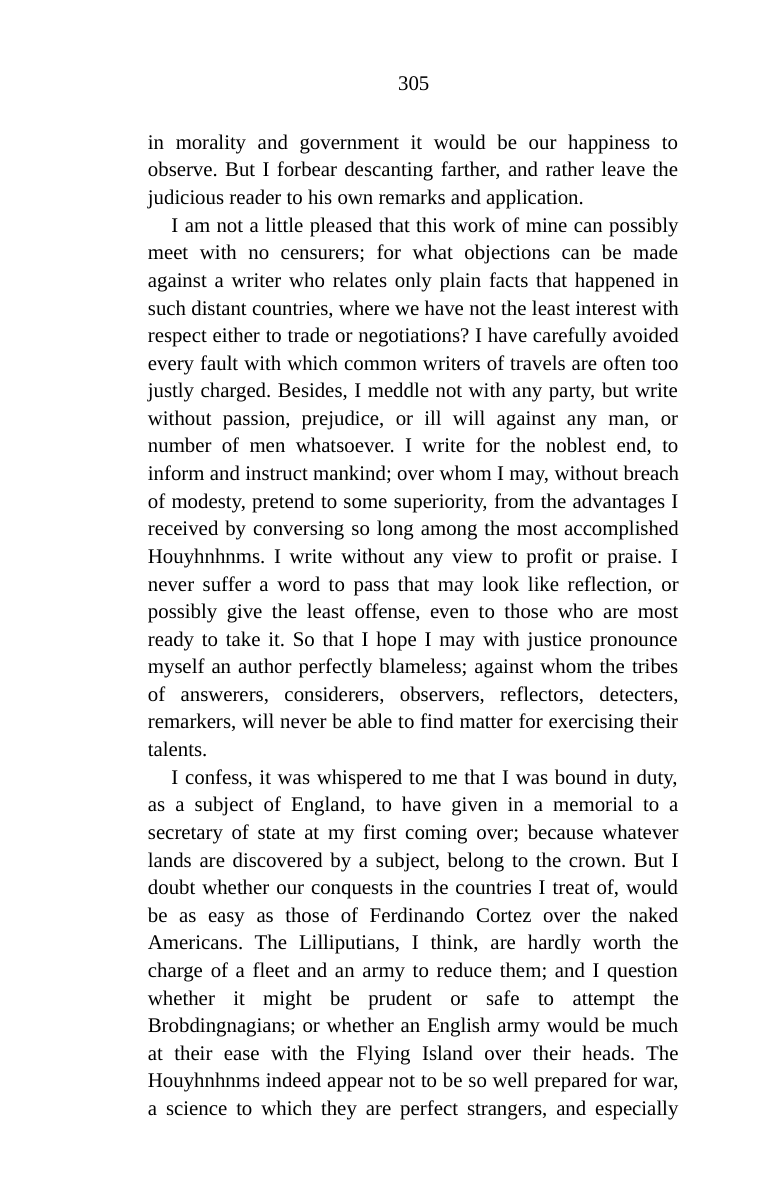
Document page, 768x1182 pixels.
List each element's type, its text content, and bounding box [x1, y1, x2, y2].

text in morality and government it would be our happiness to observe. But I forbear descanting farther, and rather leave the judicious reader to his own remarks and application. [148, 130, 679, 209]
text I confess, it was whispered to me that I was bound in duty, as a subject of England, to have given in a memorial to a secretary of state at my first coming over; because whatever lands are discovered by a subject, belong to the crown. But I doubt whether our conquests in the countries I treat of, would be as easy as those of Ferdinando Cortez over the naked Americans. The Lilliputians, I think, are hardly worth the charge of a fleet and an army to reduce them; and I question whether it might be prudent or safe to attempt the Brobdingnagians; or whether an English army would be much at their ease with the Flying Island over their heads. The Houyhnhnms indeed appear not to be so well prepared for war, a science to which they are perfect strangers, and especially [148, 765, 679, 1120]
text I am not a little pleased that this work of mine can possibly meet with no censurers; for what objections can be made against a writer who relates only plain facts that happened in such distant countries, where we have not the least interest with respect either to trade or negotiations? I have carefully avoided every fault with which common writers of travels are often too justly charged. Besides, I meddle not with any party, but write without passion, prejudice, or ill will against any man, or number of men whatsoever. I write for the noblest end, to inform and instruct mankind; over whom I may, without breach of modesty, pretend to some superiority, from the advantages I received by conversing so long among the most accomplished Houyhnhnms. I write without any view to profit or praise. I never suffer a word to pass that may look like reflection, or possibly give the least offense, even to those who are most ready to take it. So that I hope I may with justice pronounce myself an author perfectly blameless; against whom the tribes of answerers, considerers, observers, reflectors, detecters, remarkers, will never be able to find matter for exercising their talents. [148, 213, 679, 761]
